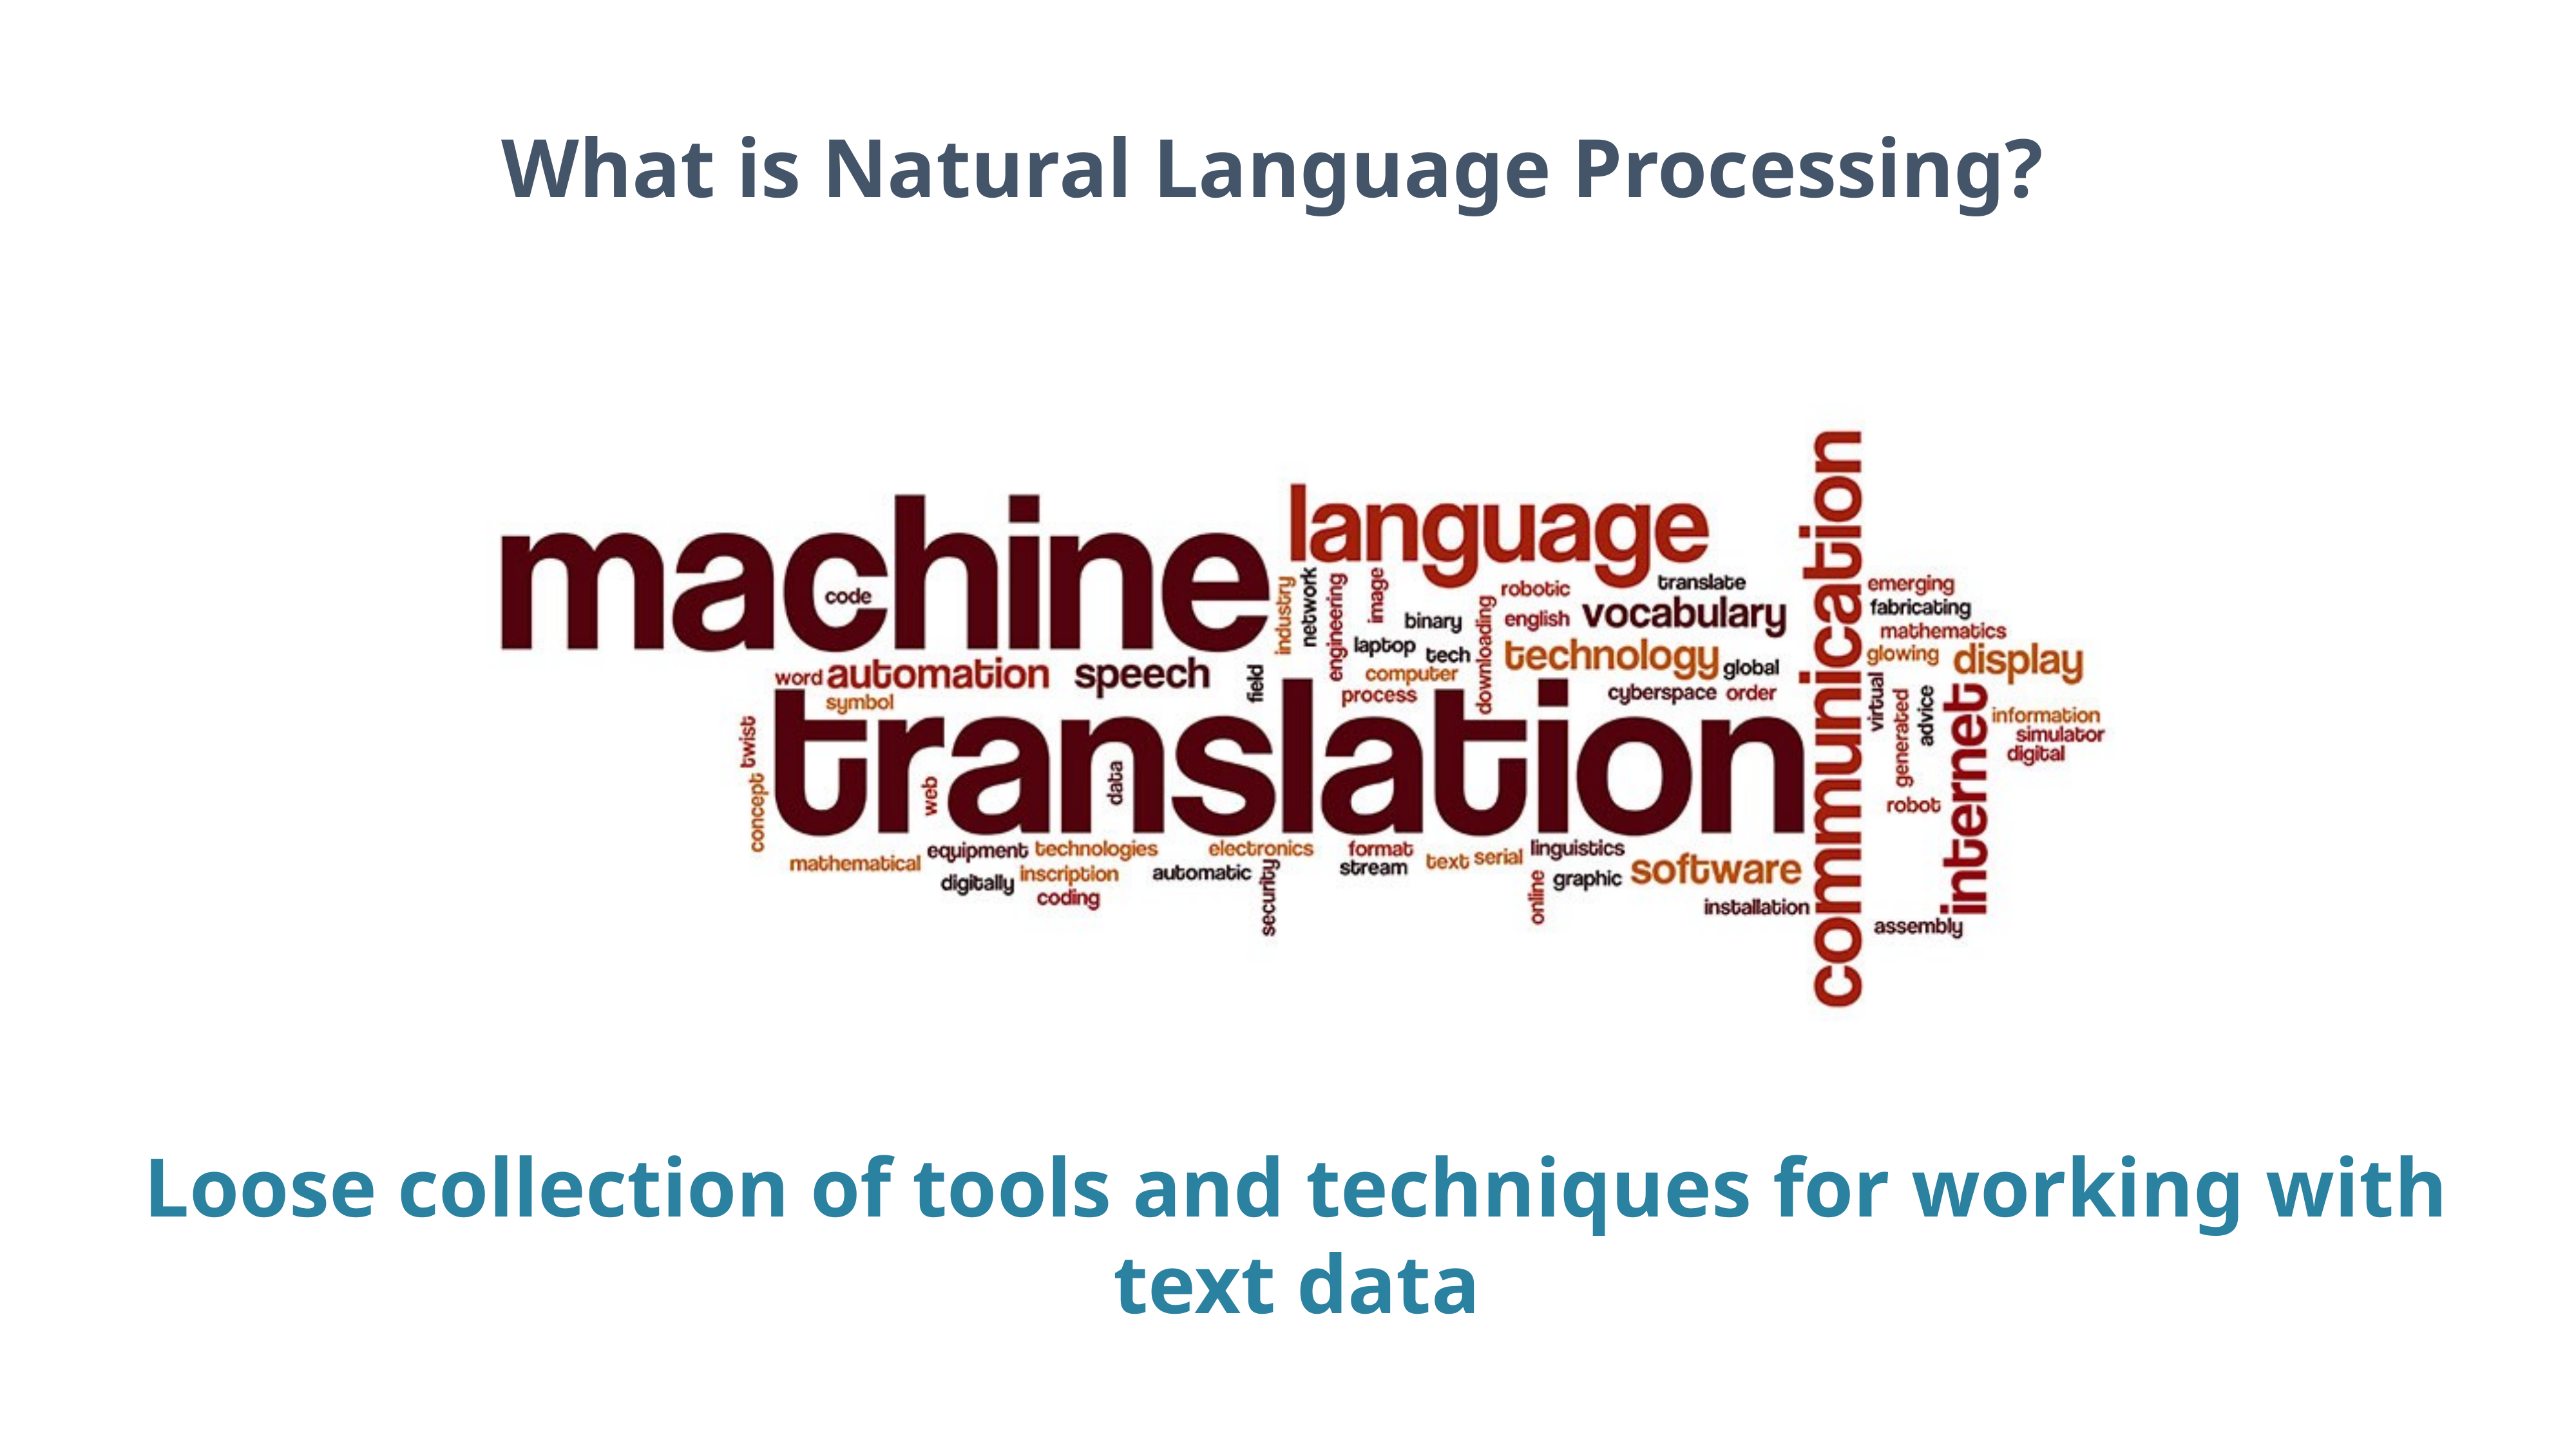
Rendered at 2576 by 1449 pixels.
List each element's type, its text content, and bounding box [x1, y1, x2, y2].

picture [486, 258, 2119, 1132]
text_box What is Natural Language Processing? [491, 112, 2055, 219]
text_box Loose collection of tools and techniques for working with text data [108, 1132, 2486, 1334]
